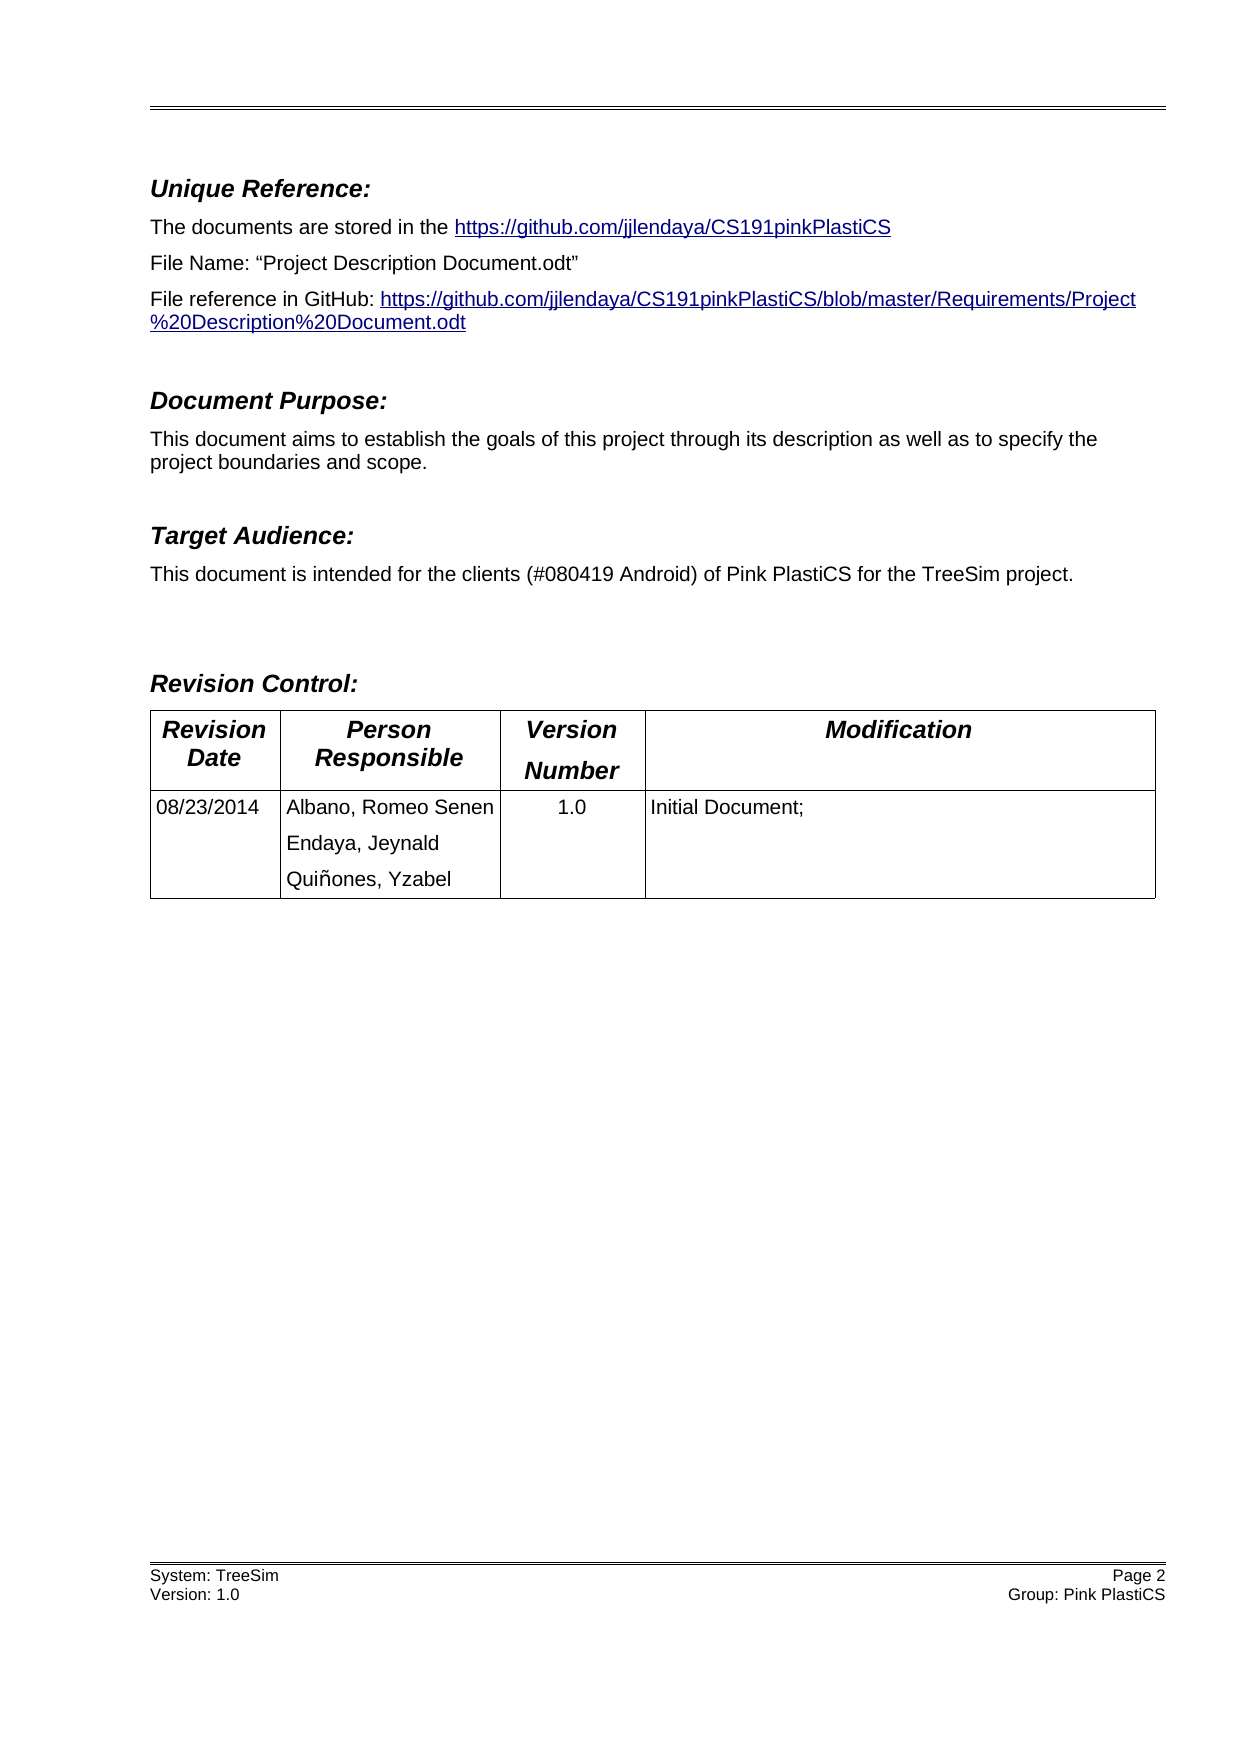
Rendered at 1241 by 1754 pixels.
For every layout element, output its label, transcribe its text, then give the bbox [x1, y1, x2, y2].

subtitle Document Purpose: [150, 387, 1166, 415]
table_header Modification [646, 711, 1155, 790]
subtitle File Name: “Project Description Document.odt” [150, 251, 1166, 275]
subtitle This document aims to establish the goals of this project through its description as well as to specify the project boundaries and scope. [150, 427, 1166, 474]
subtitle Target Audience: [150, 522, 1166, 550]
table_cell Albano, Romeo Senen Endaya, Jeynald Quiñones, Yzabel [281, 791, 500, 898]
subtitle This document is intended for the clients (#080419 Android) of Pink PlastiCS for the TreeSim project. [150, 562, 1166, 586]
table_cell Initial Document; [646, 791, 1155, 898]
table_header Revision Date [151, 711, 280, 790]
subtitle Revision Control: [150, 669, 1166, 698]
table_cell 08/23/2014 [151, 791, 280, 898]
subtitle Unique Reference: [150, 175, 1166, 203]
subtitle The documents are stored in the https://github.com/jjlendaya/CS191pinkPlastiCS [150, 216, 1166, 239]
table_cell 1.0 [501, 791, 645, 898]
table_header Version Number [501, 711, 645, 790]
table_header Person Responsible [281, 711, 500, 790]
subtitle File reference in GitHub: https://github.com/jjlendaya/CS191pinkPlastiCS/blob/master/Requirements/Project%20Description%20Document.odt [150, 287, 1166, 334]
